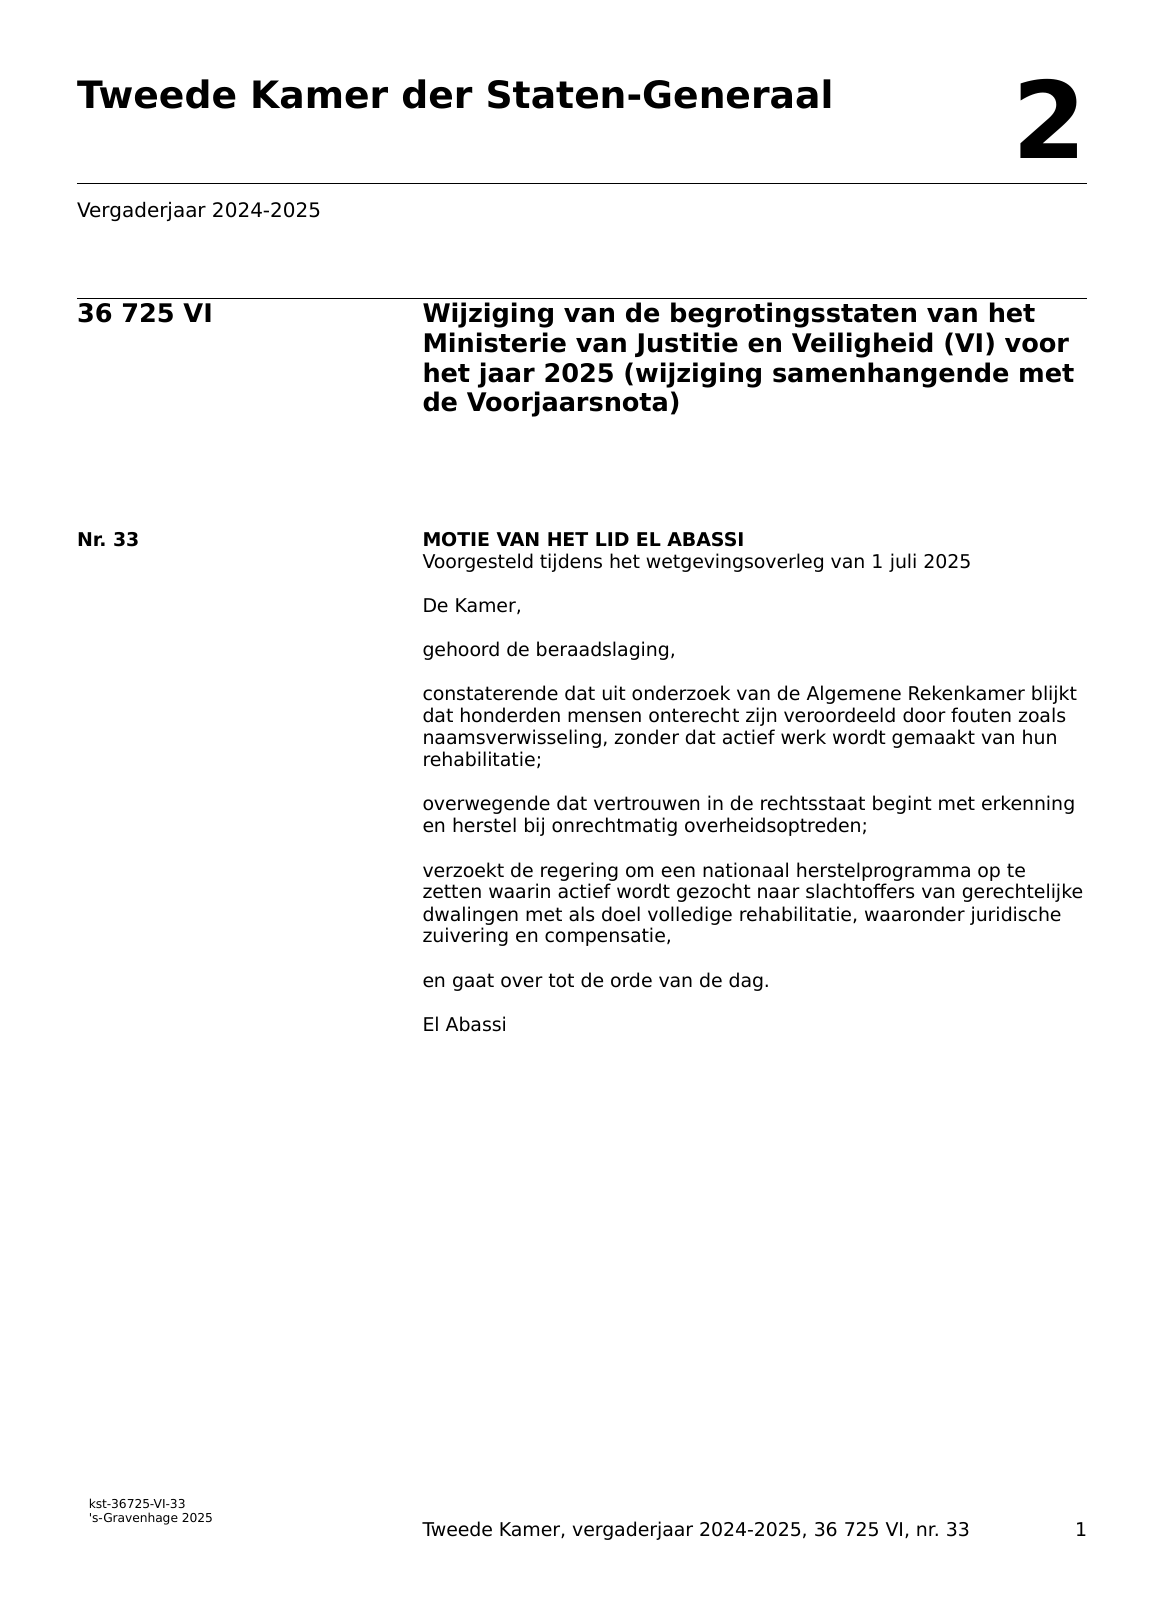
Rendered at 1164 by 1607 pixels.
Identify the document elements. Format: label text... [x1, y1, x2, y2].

text El Abassi [422, 1014, 1087, 1036]
table_header 2 [886, 59, 1087, 183]
subtitle Nr. 33 MOTIE VAN HET LID EL ABASSI [77, 529, 1087, 551]
subtitle 36 725 VI Wijziging van de begrotingsstaten van het Ministerie van Justitie en Veiligheid (VI) voor het jaar 2025 (wijziging samenhangende met de Voorjaarsnota) [77, 299, 1087, 418]
text Voorgesteld tijdens het wetgevingsoverleg van 1 juli 2025 [422, 551, 1087, 573]
text 's-Gravenhage 2025 [88, 1511, 323, 1525]
text gehoord de beraadslaging, [422, 639, 1087, 661]
text De Kamer, [422, 595, 1087, 617]
table_header Tweede Kamer der Staten-Generaal [77, 59, 886, 183]
text verzoekt de regering om een nationaal herstelprogramma op te zetten waarin actief wordt gezocht naar slachtoffers van gerechtelijke dwalingen met als doel volledige rehabilitatie, waaronder juridische zuivering en compensatie, [422, 859, 1087, 947]
text en gaat over tot de orde van de dag. [422, 969, 1087, 992]
text kst-36725-VI-33 [88, 1497, 323, 1511]
table_cell Vergaderjaar 2024-2025 [77, 184, 1087, 298]
text constaterende dat uit onderzoek van de Algemene Rekenkamer blijkt dat honderden mensen onterecht zijn veroordeeld door fouten zoals naamsverwisseling, zonder dat actief werk wordt gemaakt van hun rehabilitatie; [422, 683, 1087, 771]
text overwegende dat vertrouwen in de rechtsstaat begint met erkenning en herstel bij onrechtmatig overheidsoptreden; [422, 793, 1087, 837]
